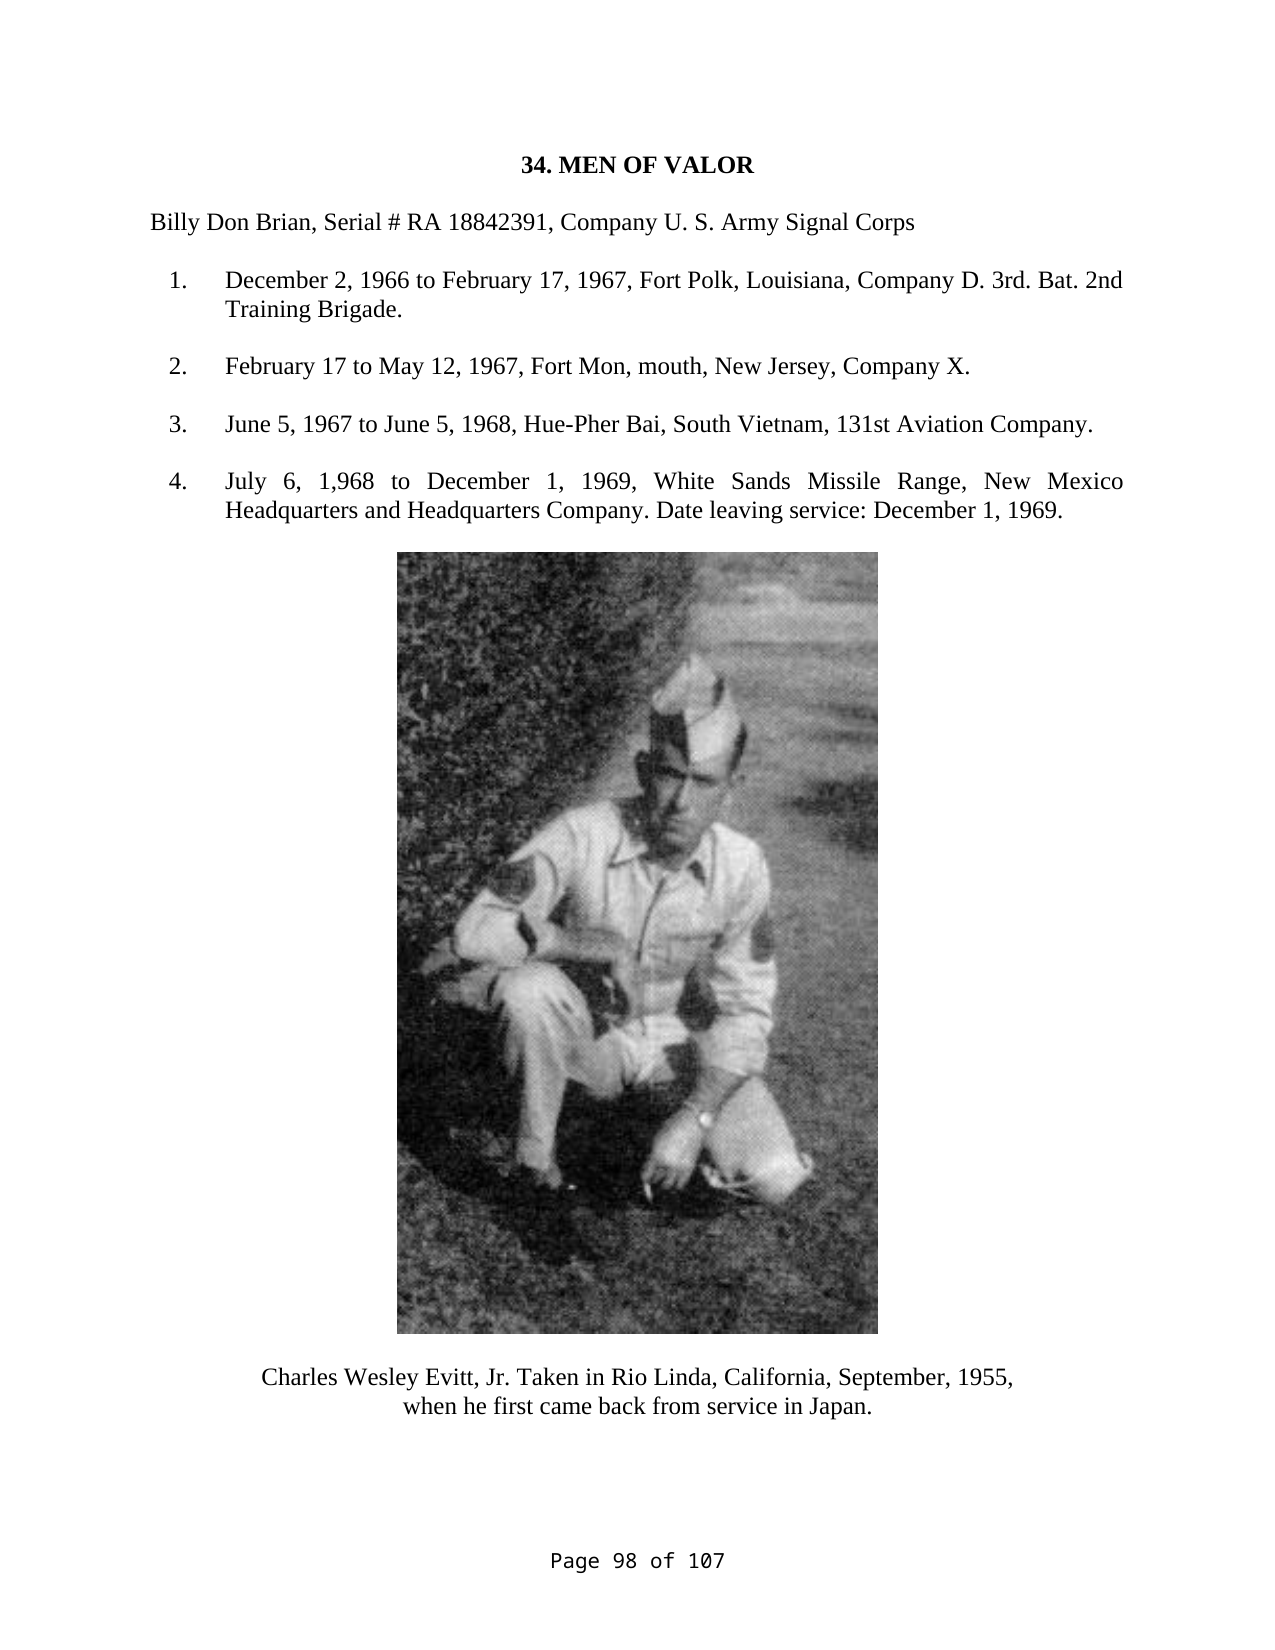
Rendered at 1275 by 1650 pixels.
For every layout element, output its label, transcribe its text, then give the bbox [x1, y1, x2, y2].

subtitle Billy Don Brian, Serial # RA 18842391, Company U. S. Army Signal Corps [150, 207, 1125, 236]
text 3. June 5, 1967 to June 5, 1968, Hue‑Pher Bai, South Vietnam, 131st Aviation Company. [150, 409, 1125, 437]
text 34. MEN OF VALOR [150, 150, 1125, 179]
text Charles Wesley Evitt, Jr. Taken in Rio Linda, California, September, 1955, [150, 1362, 1125, 1391]
picture [397, 552, 878, 1334]
text 4. July 6, 1,968 to December 1, 1969, White Sands Missile Range, New Mexico Headquarters and Headquarters Company. Date leaving service: December 1, 1969. [150, 466, 1125, 524]
text 1. December 2, 1966 to February 17, 1967, Fort Polk, Louisiana, Company D. 3rd. Bat. 2nd Training Brigade. [150, 265, 1125, 322]
text 2. February 17 to May 12, 1967, Fort Mon, mouth, New Jersey, Company X. [150, 351, 1125, 380]
text when he first came back from service in Japan. [150, 1391, 1125, 1420]
